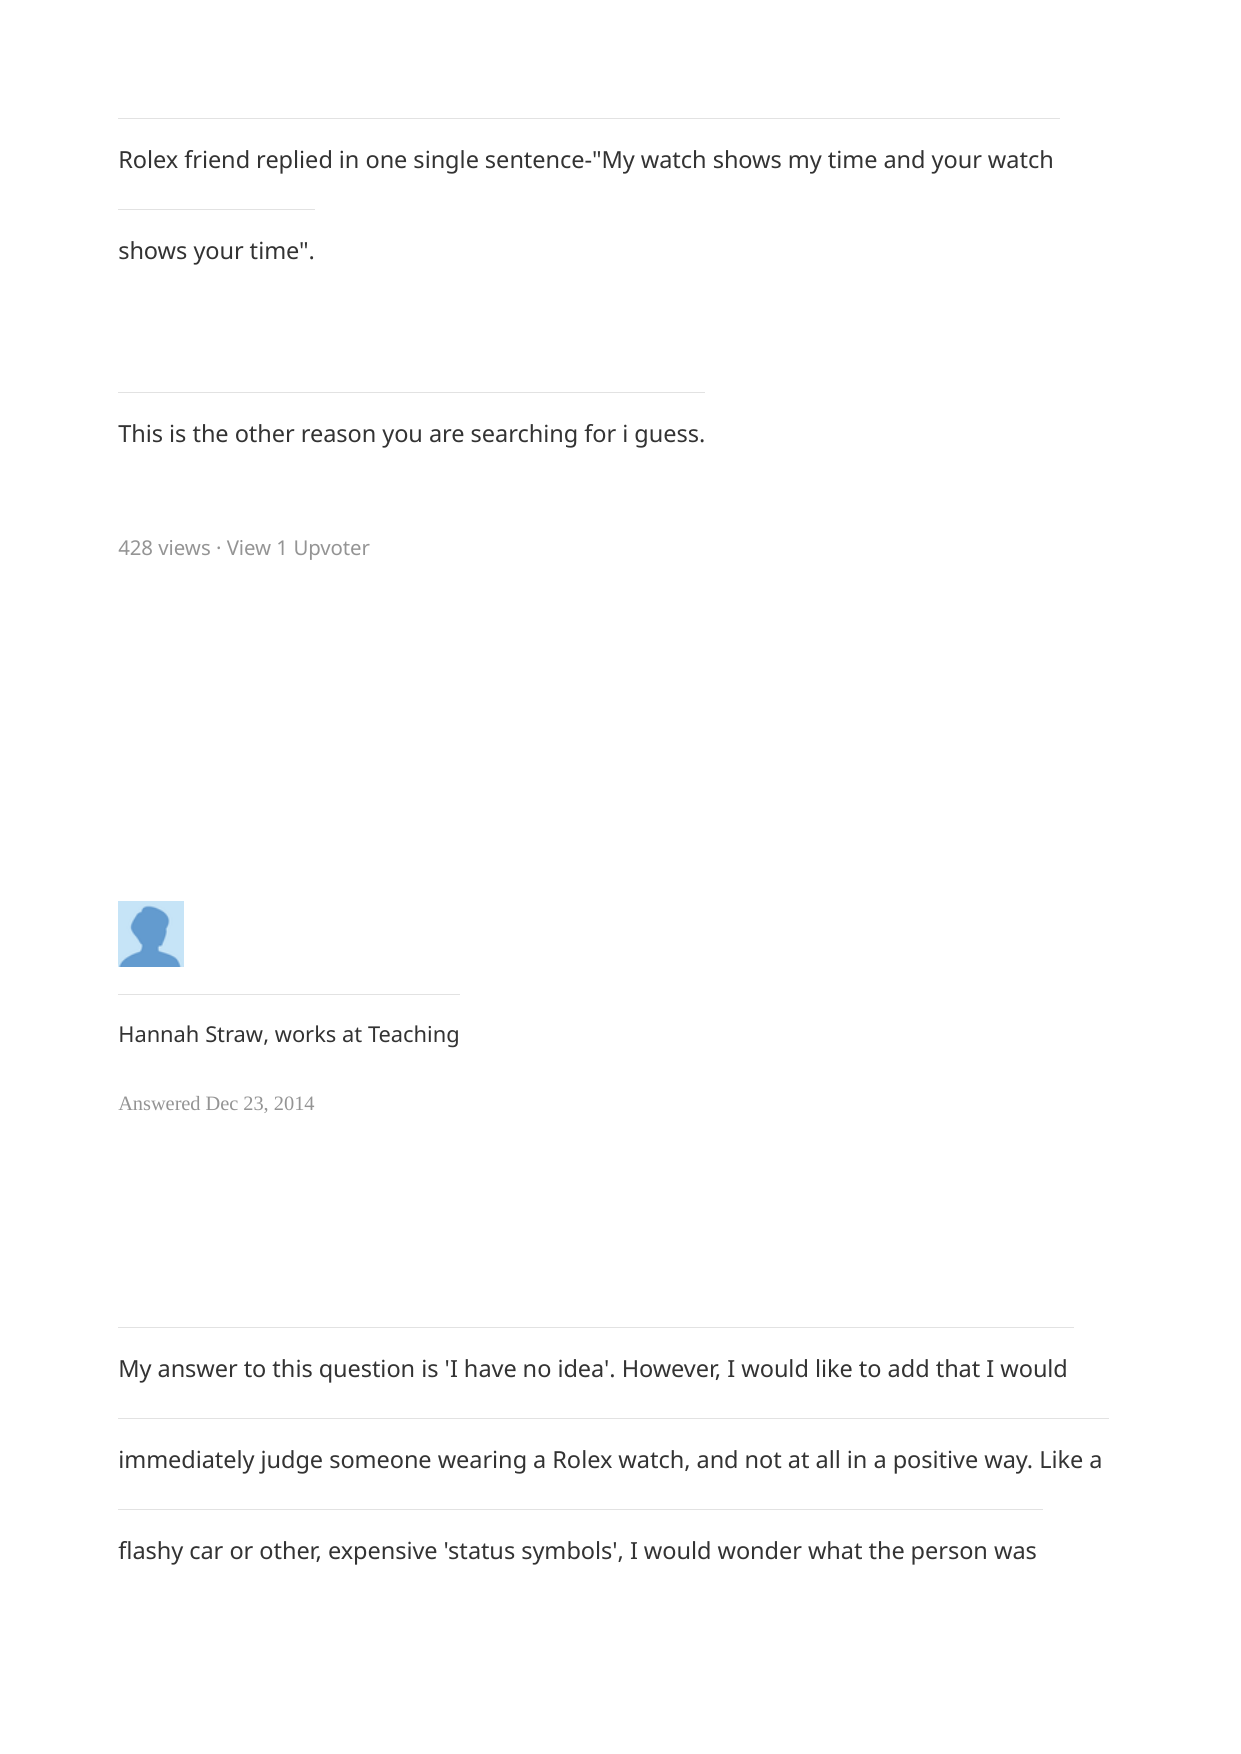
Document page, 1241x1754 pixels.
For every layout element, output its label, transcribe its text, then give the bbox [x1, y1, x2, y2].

picture [118, 901, 184, 967]
text Hannah Straw, works at Teaching [118, 993, 1109, 1048]
text 428 views · View 1 Upvoter [118, 533, 1122, 561]
text Rolex friend replied in one single sentence-"My watch shows my time and your watch shows your time". This is the other reason you are searching for i guess. [118, 118, 1122, 449]
text My answer to this question is 'I have no idea'. However, I would like to add that I would immediately judge someone wearing a Rolex watch, and not at all in a positive way. Like a flashy car or other, expensive 'status symbols', I would wonder what the person was [118, 1327, 1122, 1566]
text Answered Dec 23, 2014 [118, 1091, 1122, 1115]
